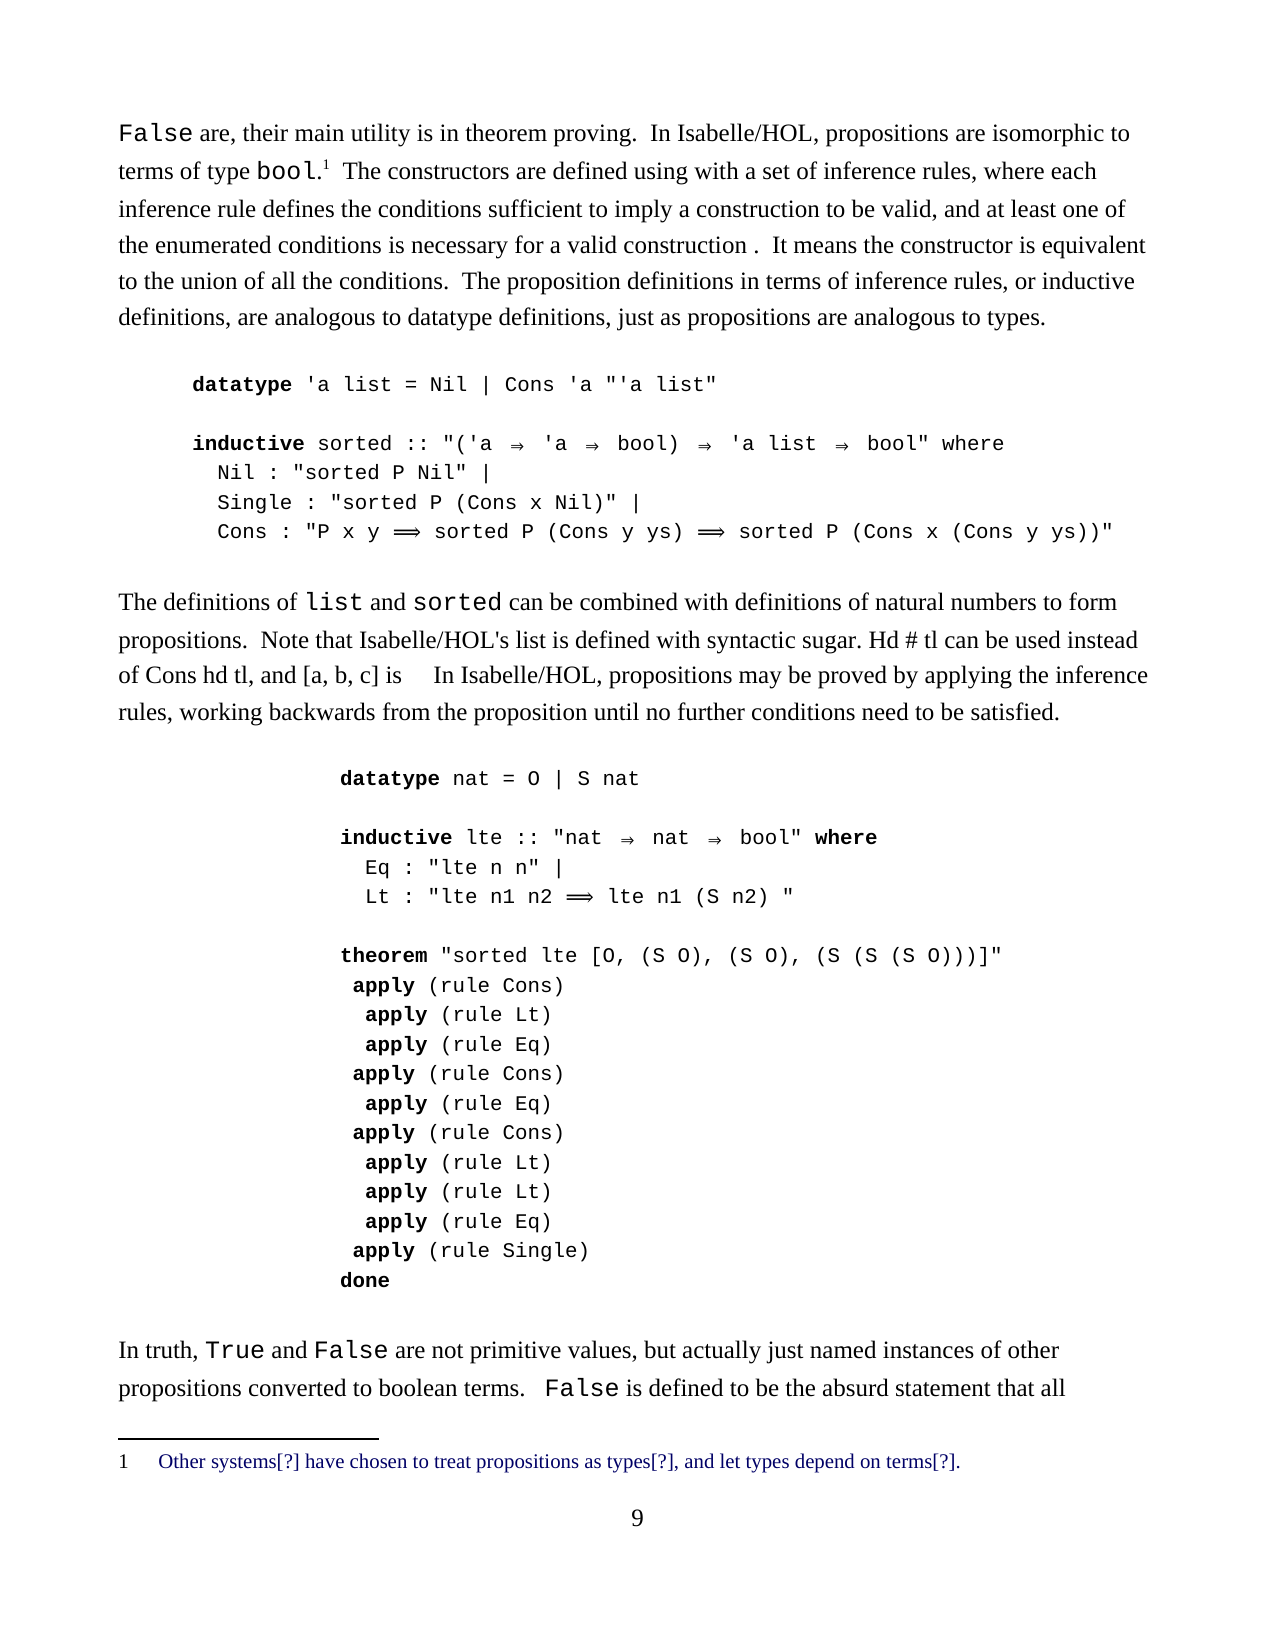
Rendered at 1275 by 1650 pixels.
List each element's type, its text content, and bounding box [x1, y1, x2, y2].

text apply (rule Cons) [340, 1063, 1157, 1087]
text apply (rule Eq) [340, 1093, 1157, 1116]
text apply (rule Eq) [340, 1211, 1157, 1234]
text apply (rule Cons) [340, 1122, 1157, 1146]
text apply (rule Lt) [340, 1152, 1157, 1175]
text In truth, True and False are not primitive values, but actually just named instances of other propositions converted to boolean terms. False is defined to be the absurd statement that all [118, 1335, 1157, 1404]
text apply (rule Single) [340, 1240, 1157, 1264]
text datatype 'a list = Nil | Cons 'a "'a list" [192, 374, 1157, 397]
text Lt : "lte n1 n2 ⟹ lte n1 (S n2) " [340, 886, 1157, 910]
text apply (rule Lt) [340, 1004, 1157, 1028]
text inductive lte :: "nat ⇒ nat ⇒ bool" where [340, 827, 1157, 851]
text apply (rule Lt) [340, 1181, 1157, 1205]
text Other systems[?] have chosen to treat propositions as types[?], and let types depend on terms[?]. [118, 1445, 1157, 1474]
text theorem "sorted lte [O, (S O), (S O), (S (S (S O)))]" [340, 945, 1157, 969]
text apply (rule Eq) [340, 1034, 1157, 1057]
text done [340, 1269, 1157, 1293]
text False are, their main utility is in theorem proving. In Isabelle/HOL, propositions are isomorphic to terms of type bool. The constructors are defined using with a set of inference rules, where each inference rule defines the conditions sufficient to imply a construction to be valid, and at least one of the enumerated conditions is necessary for a valid construction . It means the constructor is equivalent to the union of all the conditions. The proposition definitions in terms of inference rules, or inductive definitions, are analogous to datatype definitions, just as propositions are analogous to types. [118, 118, 1157, 331]
text inductive sorted :: "('a ⇒ 'a ⇒ bool) ⇒ 'a list ⇒ bool" where [192, 433, 1157, 456]
text Nil : "sorted P Nil" | [192, 462, 1157, 486]
text apply (rule Cons) [340, 975, 1157, 998]
text Cons : "P x y ⟹ sorted P (Cons y ys) ⟹ sorted P (Cons x (Cons y ys))" [192, 521, 1157, 545]
text Single : "sorted P (Cons x Nil)" | [192, 492, 1157, 515]
text datatype nat = O | S nat [340, 768, 1157, 792]
text Eq : "lte n n" | [340, 857, 1157, 881]
text The definitions of list and sorted can be combined with definitions of natural numbers to form propositions. Note that Isabelle/HOL's list is defined with syntactic sugar. Hd # tl can be used instead of Cons hd tl, and [a, b, c] is In Isabelle/HOL, propositions may be proved by applying the inference rules, working backwards from the proposition until no further conditions need to be satisfied. [118, 587, 1157, 725]
